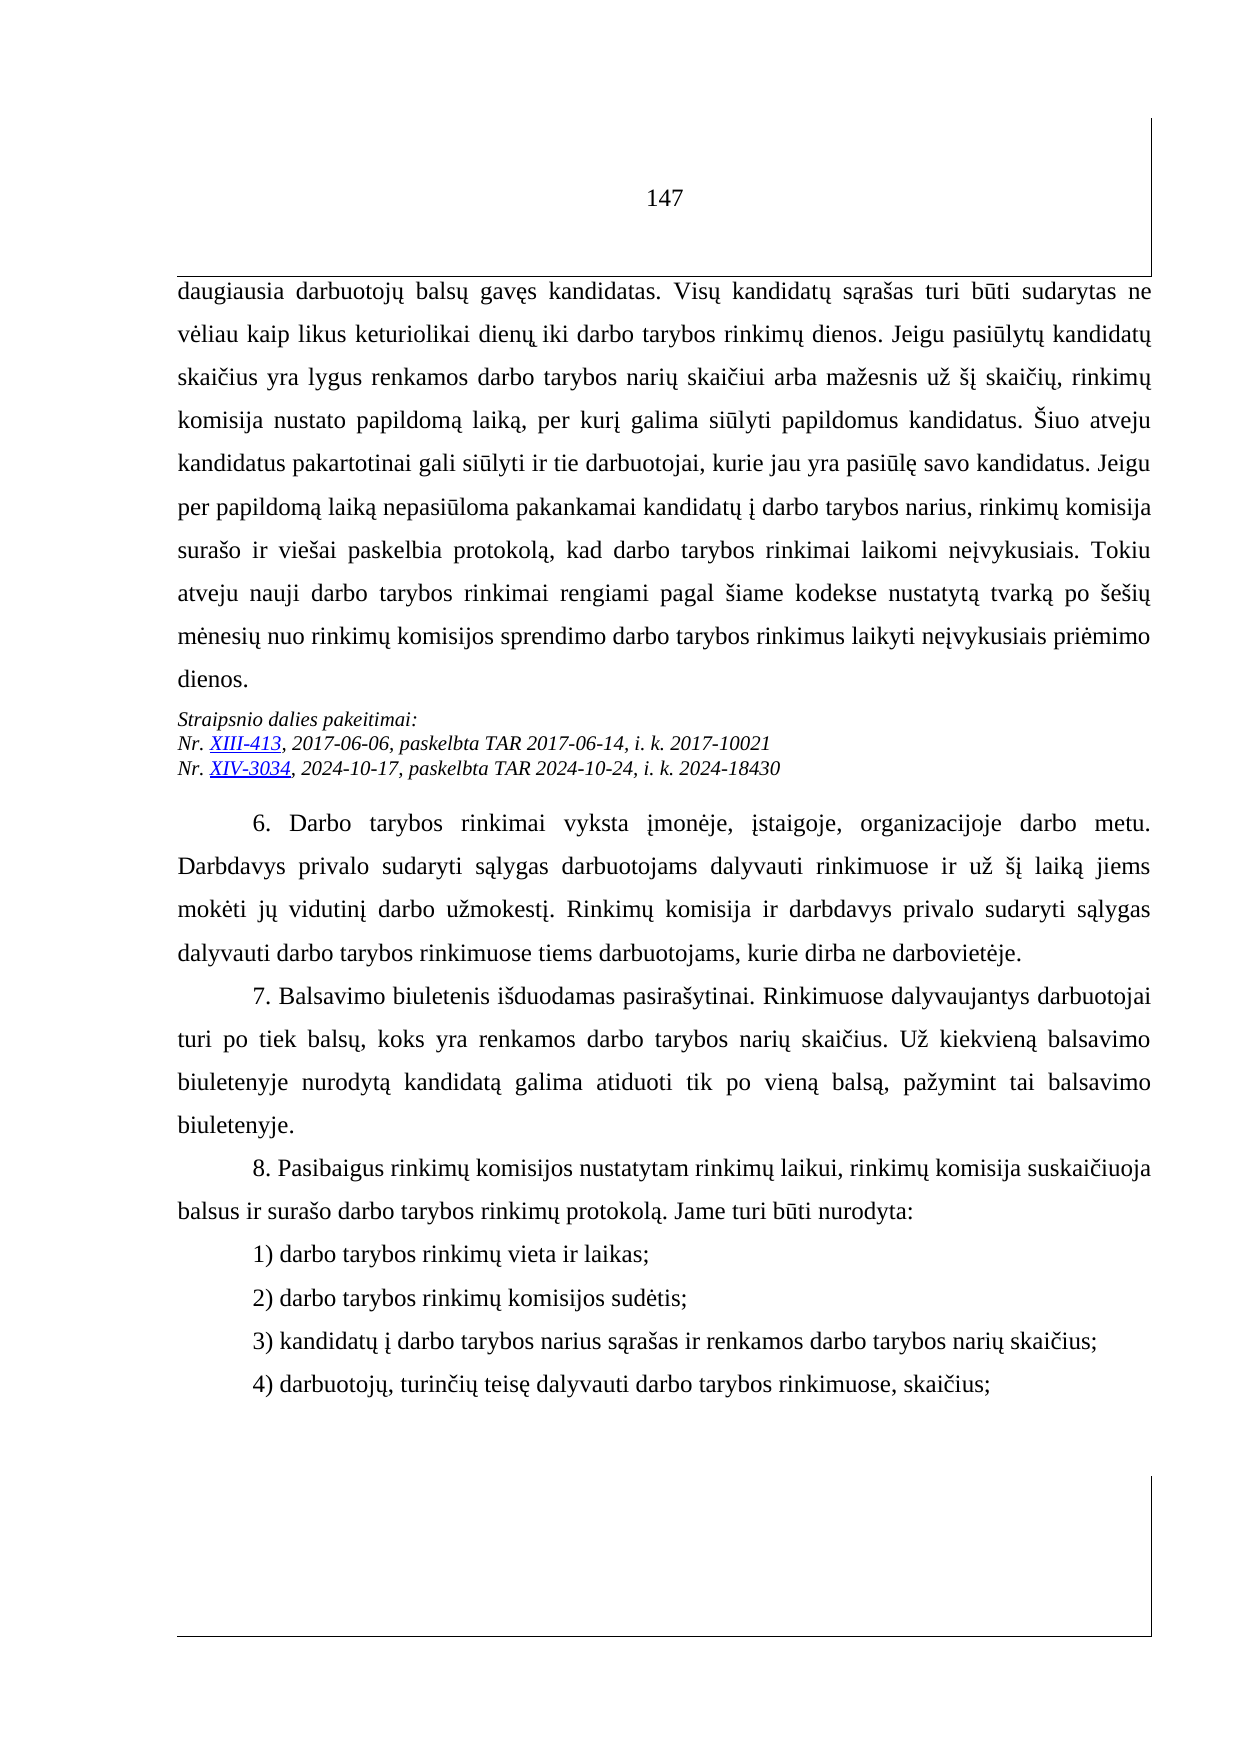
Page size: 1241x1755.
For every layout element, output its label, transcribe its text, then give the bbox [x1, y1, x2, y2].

text Nr. XIII-413, 2017-06-06, paskelbta TAR 2017-06-14, i. k. 2017-10021 [177, 731, 1152, 755]
text 6. Darbo tarybos rinkimai vyksta įmonėje, įstaigoje, organizacijoje darbo metu. Darbdavys privalo sudaryti sąlygas darbuotojams dalyvauti rinkimuose ir už šį laiką jiems mokėti jų vidutinį darbo užmokestį. Rinkimų komisija ir darbdavys privalo sudaryti sąlygas dalyvauti darbo tarybos rinkimuose tiems darbuotojams, kurie dirba ne darbovietėje. [177, 808, 1152, 966]
text 8. Pasibaigus rinkimų komisijos nustatytam rinkimų laikui, rinkimų komisija suskaičiuoja balsus ir surašo darbo tarybos rinkimų protokolą. Jame turi būti nurodyta: [177, 1153, 1152, 1225]
text Nr. XIV-3034, 2024-10-17, paskelbta TAR 2024-10-24, i. k. 2024-18430 [177, 755, 1152, 779]
text daugiausia darbuotojų balsų gavęs kandidatas. Visų kandidatų sąrašas turi būti sudarytas ne vėliau kaip likus keturiolikai dienų̨ iki darbo tarybos rinkimų dienos. Jeigu pasiūlytų kandidatų skaičius yra lygus renkamos darbo tarybos narių skaičiui arba mažesnis už šį skaičių, rinkimų komisija nustato papildomą laiką, per kurį galima siūlyti papildomus kandidatus. Šiuo atveju kandidatus pakartotinai gali siūlyti ir tie darbuotojai, kurie jau yra pasiūlę savo kandidatus. Jeigu per papildomą laiką nepasiūloma pakankamai kandidatų į darbo tarybos narius, rinkimų komisija surašo ir viešai paskelbia protokolą, kad darbo tarybos rinkimai laikomi neįvykusiais. Tokiu atveju nauji darbo tarybos rinkimai rengiami pagal šiame kodekse nustatytą tvarką po šešių mėnesių nuo rinkimų komisijos sprendimo darbo tarybos rinkimus laikyti neįvykusiais priėmimo dienos. [177, 276, 1152, 693]
text Straipsnio dalies pakeitimai: [177, 707, 1152, 731]
text 2) darbo tarybos rinkimų komisijos sudėtis; [177, 1283, 1152, 1311]
text 3) kandidatų į darbo tarybos narius sąrašas ir renkamos darbo tarybos narių skaičius; [177, 1326, 1152, 1354]
text 1) darbo tarybos rinkimų vieta ir laikas; [177, 1239, 1152, 1268]
text 7. Balsavimo biuletenis išduodamas pasirašytinai. Rinkimuose dalyvaujantys darbuotojai turi po tiek balsų, koks yra renkamos darbo tarybos narių skaičius. Už kiekvieną balsavimo biuletenyje nurodytą kandidatą galima atiduoti tik po vieną balsą, pažymint tai balsavimo biuletenyje. [177, 981, 1152, 1139]
text 4) darbuotojų, turinčių teisę dalyvauti darbo tarybos rinkimuose, skaičius; [177, 1369, 1152, 1398]
